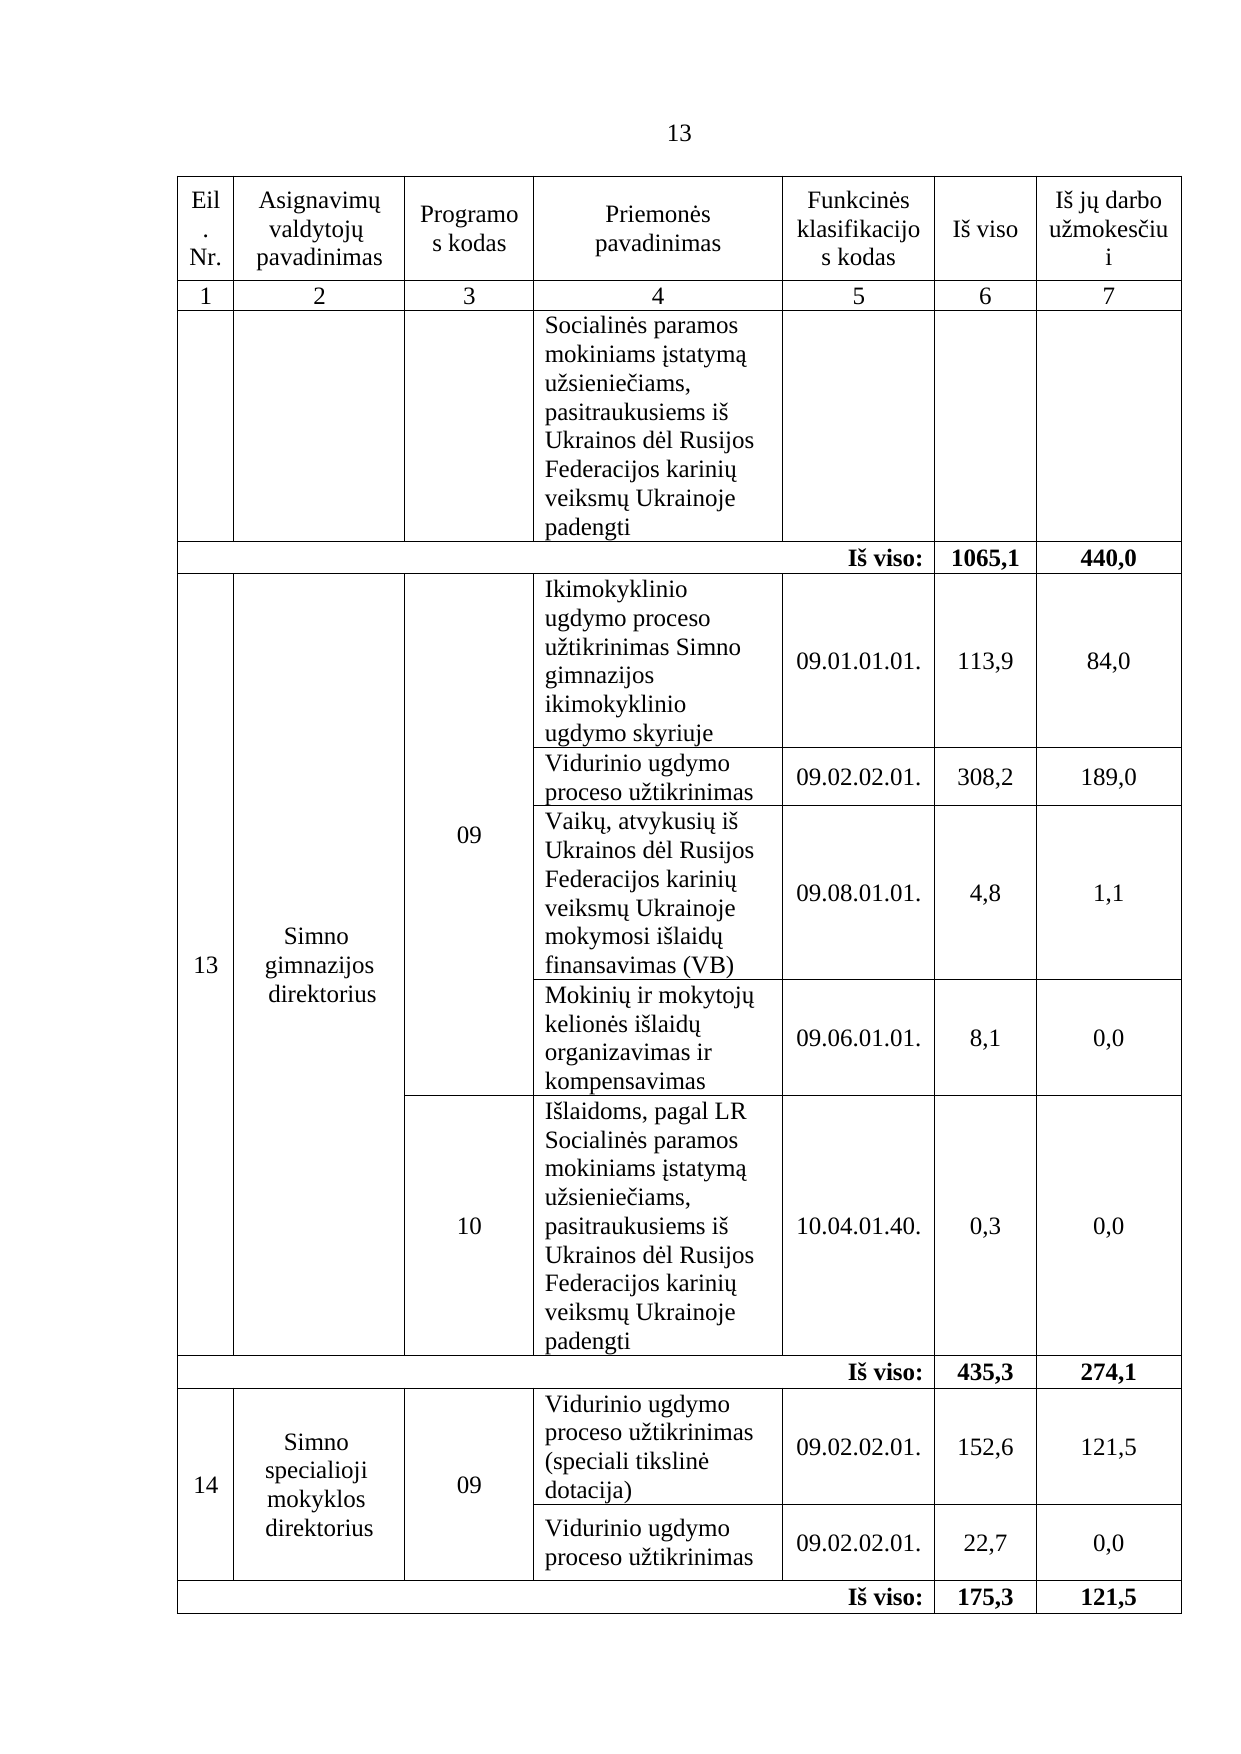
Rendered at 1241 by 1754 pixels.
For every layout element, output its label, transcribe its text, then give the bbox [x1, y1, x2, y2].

table_cell 121,5 [1037, 1581, 1181, 1613]
table_cell Vidurinio ugdymo proceso užtikrinimas [534, 1505, 782, 1580]
table_cell Vaikų, atvykusių iš Ukrainos dėl Rusijos Federacijos karinių veiksmų Ukrainoje mokymosi išlaidų finansavimas (VB) [534, 806, 782, 979]
table_cell 09.06.01.01. [783, 980, 934, 1095]
table_cell Simno specialioji mokyklos direktorius [234, 1389, 404, 1580]
table_cell 09 [405, 1389, 533, 1580]
table_cell Iš viso: [178, 1356, 934, 1388]
table_cell 09.02.02.01. [783, 748, 934, 805]
table_cell 5 [783, 281, 934, 309]
table_header Iš jų darbo užmokesčiui [1037, 177, 1181, 280]
table_cell 09.01.01.01. [783, 574, 934, 747]
table_cell 6 [935, 281, 1036, 309]
table_cell Simno gimnazijos direktorius [234, 574, 404, 1355]
table_cell 435,3 [935, 1356, 1036, 1388]
table_cell Iš viso: [178, 542, 934, 573]
table_cell 7 [1037, 281, 1181, 309]
table_cell [1037, 311, 1181, 541]
table_cell 440,0 [1037, 542, 1181, 573]
table_cell 121,5 [1037, 1389, 1181, 1504]
table_header Priemonės pavadinimas [534, 177, 782, 280]
table_cell 0,0 [1037, 980, 1181, 1095]
table_header Programos kodas [405, 177, 533, 280]
table_cell 22,7 [935, 1505, 1036, 1580]
table_cell [178, 311, 233, 541]
table_cell 175,3 [935, 1581, 1036, 1613]
table_cell 0,3 [935, 1096, 1036, 1355]
table_cell 84,0 [1037, 574, 1181, 747]
table_cell 1065,1 [935, 542, 1036, 573]
table_cell 3 [405, 281, 533, 309]
table_cell 09.02.02.01. [783, 1505, 934, 1580]
table_cell 308,2 [935, 748, 1036, 805]
table_cell 1,1 [1037, 806, 1181, 979]
table_cell 4,8 [935, 806, 1036, 979]
table_cell Iš viso: [178, 1581, 934, 1613]
table_cell Išlaidoms, pagal LR Socialinės paramos mokiniams įstatymą užsieniečiams, pasitraukusiems iš Ukrainos dėl Rusijos Federacijos karinių veiksmų Ukrainoje padengti [534, 1096, 782, 1355]
table_cell 09.08.01.01. [783, 806, 934, 979]
table_cell 09 [405, 574, 533, 1095]
table_cell 152,6 [935, 1389, 1036, 1504]
table_cell Ikimokyklinio ugdymo proceso užtikrinimas Simno gimnazijos ikimokyklinio ugdymo skyriuje [534, 574, 782, 747]
table_cell 189,0 [1037, 748, 1181, 805]
table_cell 0,0 [1037, 1096, 1181, 1355]
table_cell 0,0 [1037, 1505, 1181, 1580]
table_cell 2 [234, 281, 404, 309]
table_cell [783, 311, 934, 541]
table_cell 113,9 [935, 574, 1036, 747]
table_cell 1 [178, 281, 233, 309]
table_cell Socialinės paramos mokiniams įstatymą užsieniečiams, pasitraukusiems iš Ukrainos dėl Rusijos Federacijos karinių veiksmų Ukrainoje padengti [534, 311, 782, 541]
table_cell Vidurinio ugdymo proceso užtikrinimas (speciali tikslinė dotacija) [534, 1389, 782, 1504]
table_cell 09.02.02.01. [783, 1389, 934, 1504]
table_header Funkcinės klasifikacijos kodas [783, 177, 934, 280]
table_cell 274,1 [1037, 1356, 1181, 1388]
table_header Iš viso [935, 177, 1036, 280]
table_header Eil. Nr. [178, 177, 233, 280]
table_cell 14 [178, 1389, 233, 1580]
table_cell 10 [405, 1096, 533, 1355]
table_cell [234, 311, 404, 541]
table_header Asignavimų valdytojų pavadinimas [234, 177, 404, 280]
table_cell [935, 311, 1036, 541]
table_cell Mokinių ir mokytojų kelionės išlaidų organizavimas ir kompensavimas [534, 980, 782, 1095]
table_cell [405, 311, 533, 541]
table_cell 4 [534, 281, 782, 309]
table_cell Vidurinio ugdymo proceso užtikrinimas [534, 748, 782, 805]
table_cell 10.04.01.40. [783, 1096, 934, 1355]
table_cell 13 [178, 574, 233, 1355]
table_cell 8,1 [935, 980, 1036, 1095]
